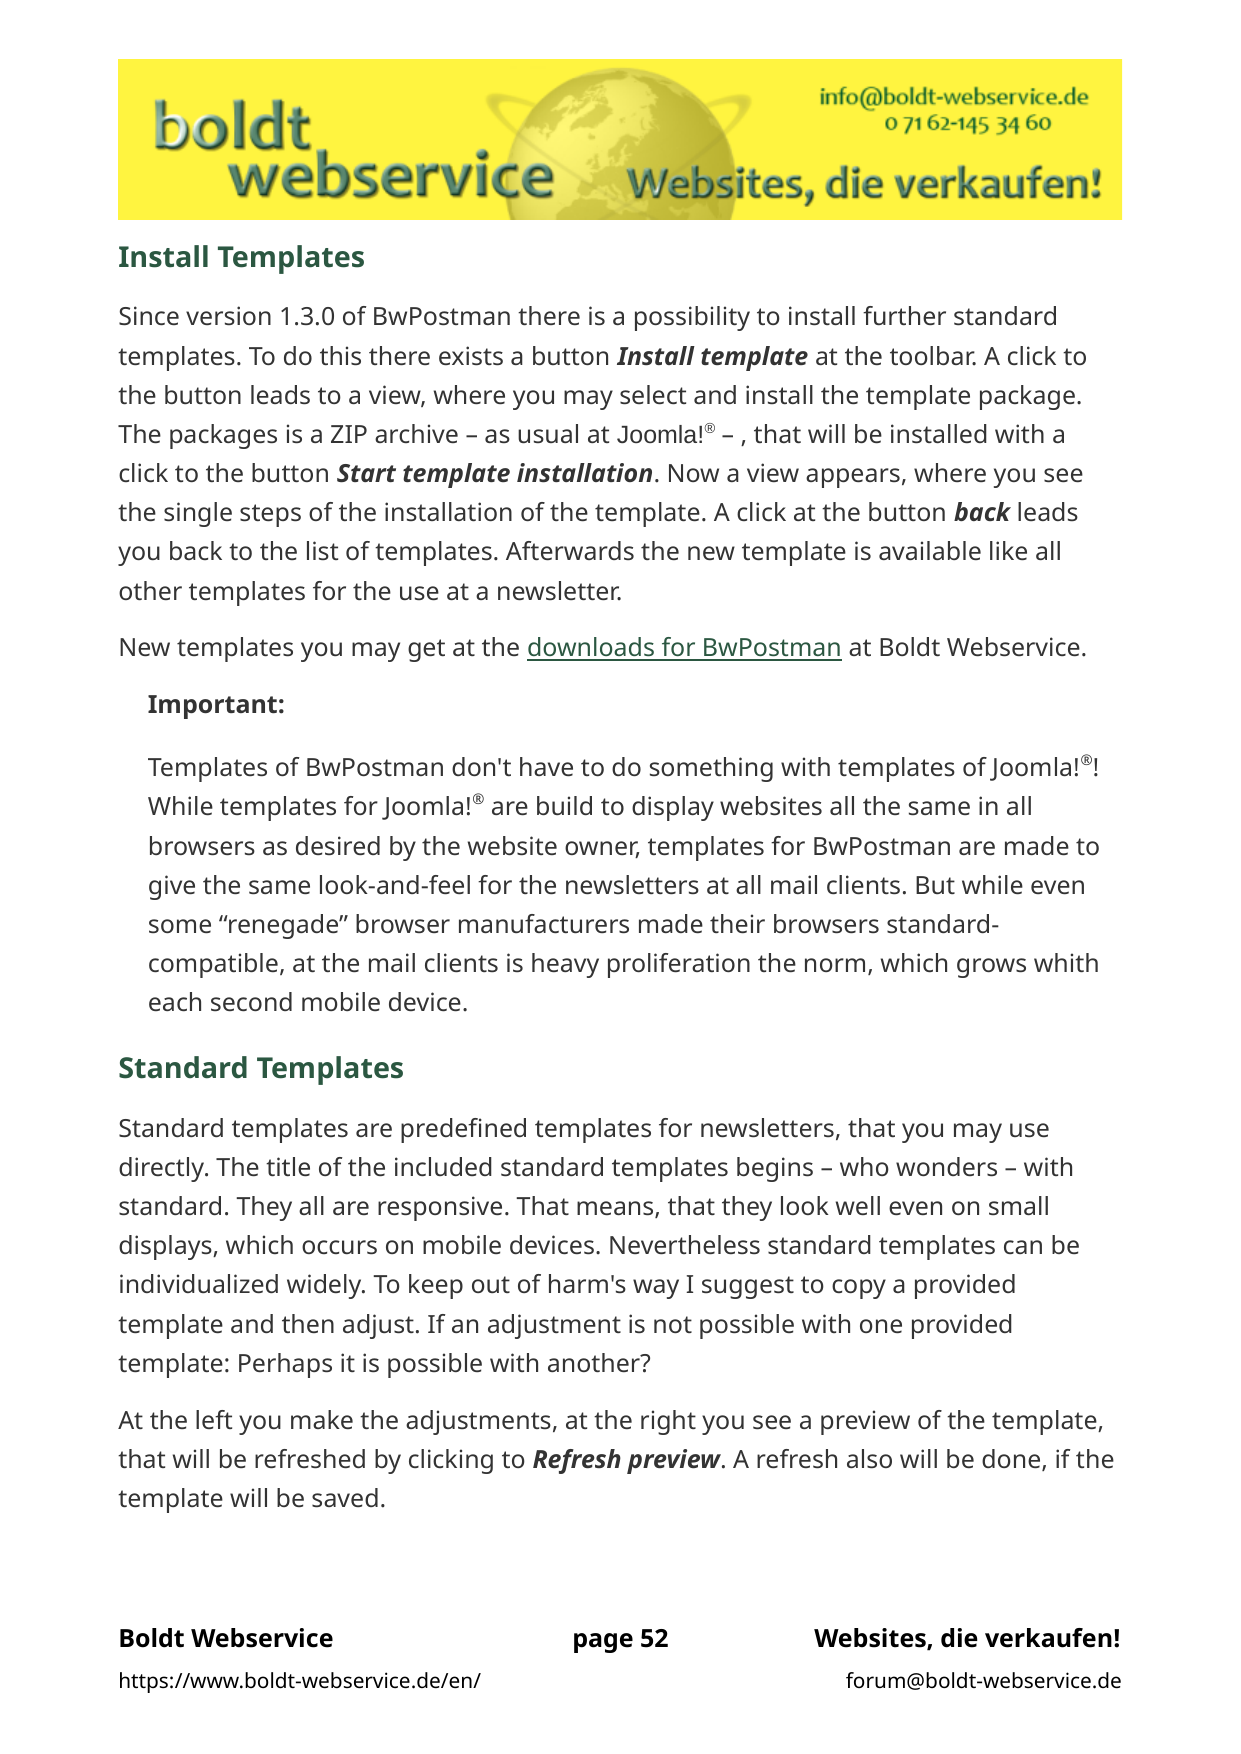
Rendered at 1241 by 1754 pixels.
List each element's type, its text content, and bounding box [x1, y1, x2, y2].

text Templates of BwPostman don't have to do something with templates of Joomla!®!While templates for Joomla!® are build to display websites all the same in all browsers as desired by the website owner, templates for BwPostman are made to give the same look-and-feel for the newsletters at all mail clients. But while even some “renegade” browser manufacturers made their browsers standard-compatible, at the mail clients is heavy proliferation the norm, which grows whith each second mobile device. [148, 750, 1122, 1019]
picture [118, 59, 1123, 220]
subtitle Standard Templates [118, 1048, 1122, 1087]
text Since version 1.3.0 of BwPostman there is a possibility to install further standard templates. To do this there exists a button Install template at the toolbar. A click to the button leads to a view, where you may select and install the template package. The packages is a ZIP archive – as usual at Joomla!® – , that will be installed with a click to the button Start template installation. Now a view appears, where you see the single steps of the installation of the template. A click at the button back leads you back to the list of templates. Afterwards the new template is available like all other templates for the use at a newsletter. [118, 299, 1122, 607]
text At the left you make the adjustments, at the right you see a preview of the template, that will be refreshed by clicking to Refresh preview. A refresh also will be done, if the template will be saved. [118, 1402, 1122, 1515]
text Important: [148, 687, 1122, 721]
text New templates you may get at the downloads for BwPostman at Boldt Webservice. [118, 630, 1122, 664]
subtitle Install Templates [118, 236, 1122, 275]
text Standard templates are predefined templates for newsletters, that you may use directly. The title of the included standard templates begins – who wonders – with standard. They all are responsive. That means, that they look well even on small displays, which occurs on mobile devices. Nevertheless standard templates can be individualized widely. To keep out of harm's way I suggest to copy a provided template and then adjust. If an adjustment is not possible with one provided template: Perhaps it is possible with another? [118, 1110, 1122, 1379]
